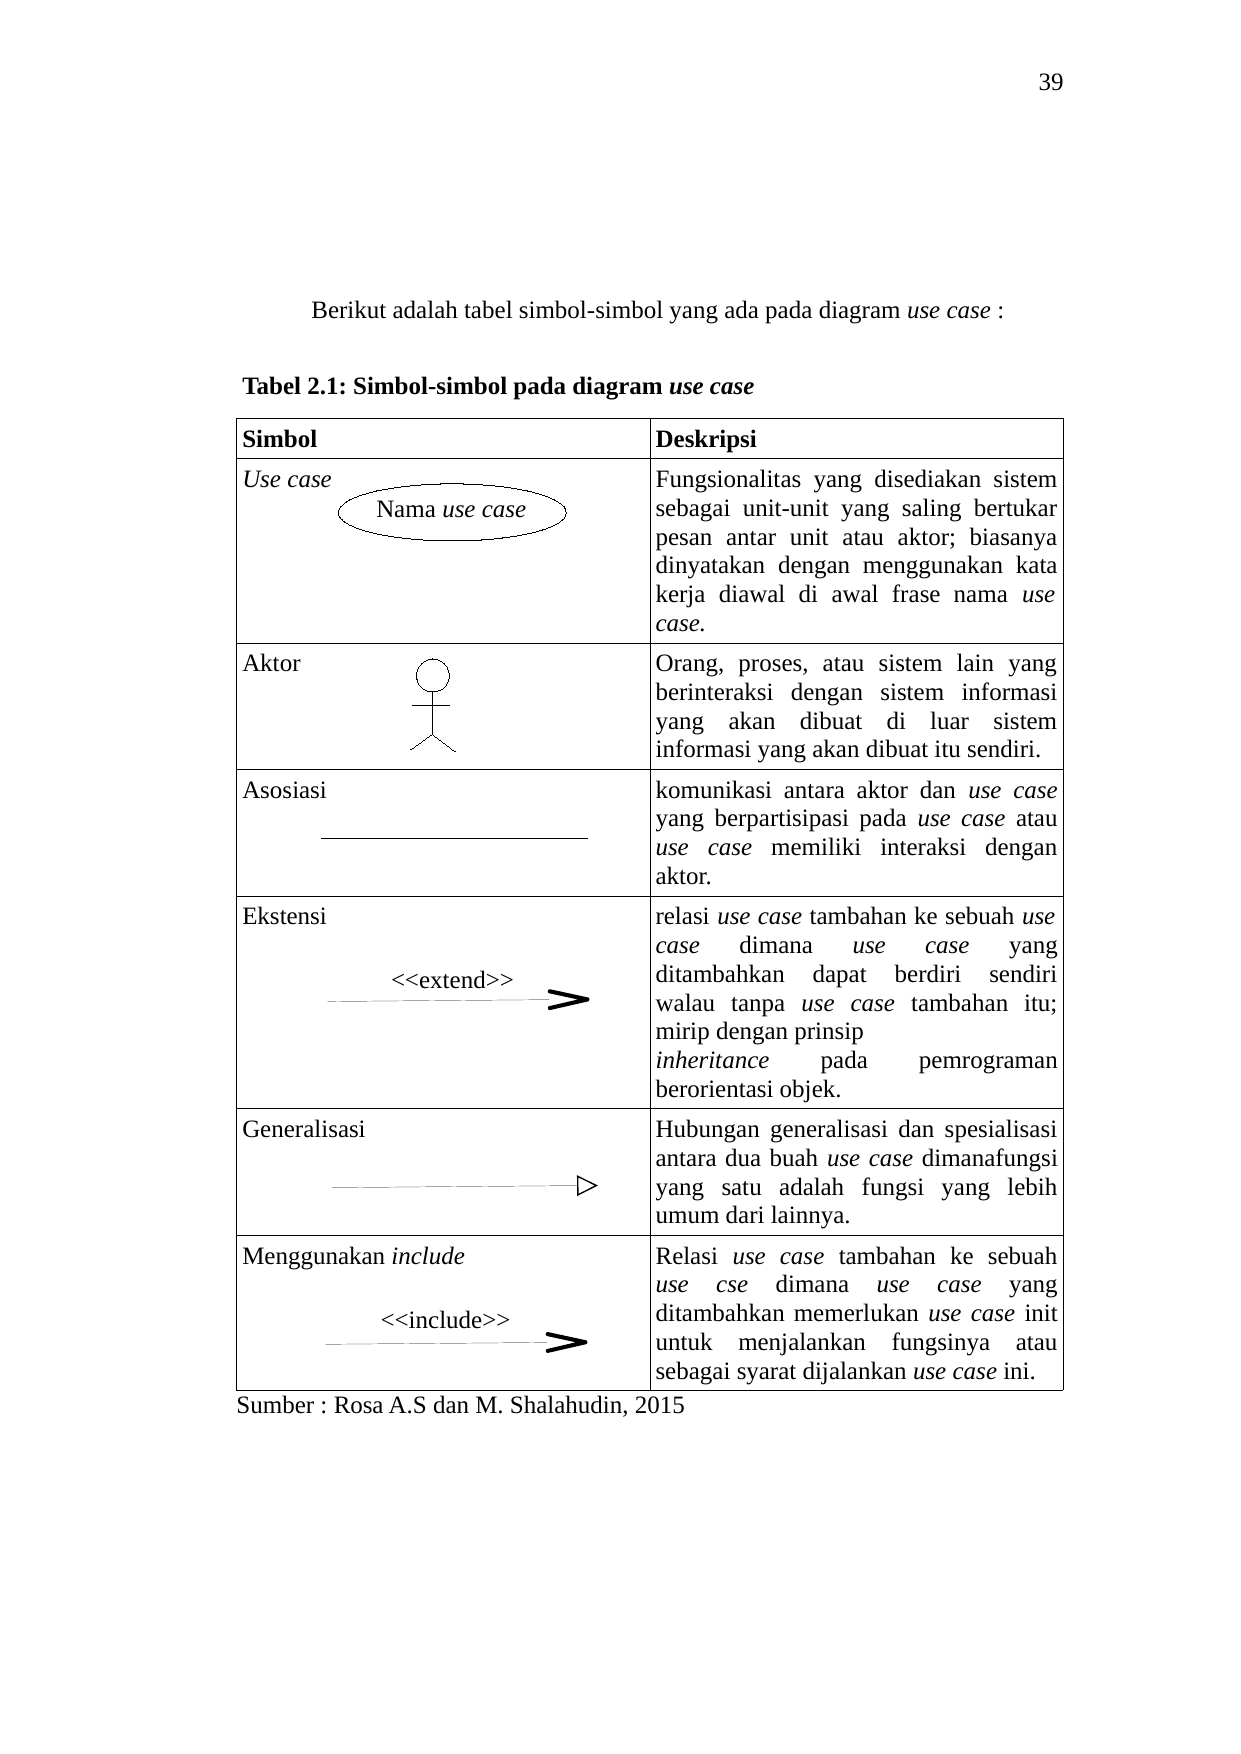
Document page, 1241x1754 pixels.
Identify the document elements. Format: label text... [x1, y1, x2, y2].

text Sumber : Rosa A.S dan M. Shalahudin, 2015 [236, 1391, 1063, 1419]
table_cell komunikasi antara aktor dan use case yang berpartisipasi pada use case atau use case memiliki interaksi dengan aktor. [651, 770, 1063, 896]
table_cell Ekstensi [237, 897, 650, 1108]
table_cell Menggunakan include [237, 1236, 650, 1390]
table_header Tabel 2.1: Simbol-simbol pada diagram use case [236, 353, 1063, 418]
table_cell relasi use case tambahan ke sebuah use case dimana use case yang ditambahkan dapat berdiri sendiri walau tanpa use case tambahan itu; mirip dengan prinsip inheritance pada pemrograman berorientasi objek. [651, 897, 1063, 1108]
table_cell Deskripsi [651, 419, 1063, 458]
table_cell Fungsionalitas yang disediakan sistem sebagai unit-unit yang saling bertukar pesan antar unit atau aktor; biasanya dinyatakan dengan menggunakan kata kerja diawal di awal frase nama use case. [651, 459, 1063, 642]
table_cell Hubungan generalisasi dan spesialisasi antara dua buah use case dimanafungsi yang satu adalah fungsi yang lebih umum dari lainnya. [651, 1109, 1063, 1235]
table_cell Relasi use case tambahan ke sebuah use cse dimana use case yang ditambahkan memerlukan use case init untuk menjalankan fungsinya atau sebagai syarat dijalankan use case ini. [651, 1236, 1063, 1390]
table_cell Generalisasi [237, 1109, 650, 1235]
table_cell Orang, proses, atau sistem lain yang berinteraksi dengan sistem informasi yang akan dibuat di luar sistem informasi yang akan dibuat itu sendiri. [651, 644, 1063, 769]
table_cell Simbol [237, 419, 650, 458]
table_cell Use case [237, 459, 650, 642]
list Berikut adalah tabel simbol-simbol yang ada pada diagram use case : [274, 295, 1063, 324]
table_cell Asosiasi [237, 770, 650, 896]
table_cell Aktor [237, 644, 650, 769]
